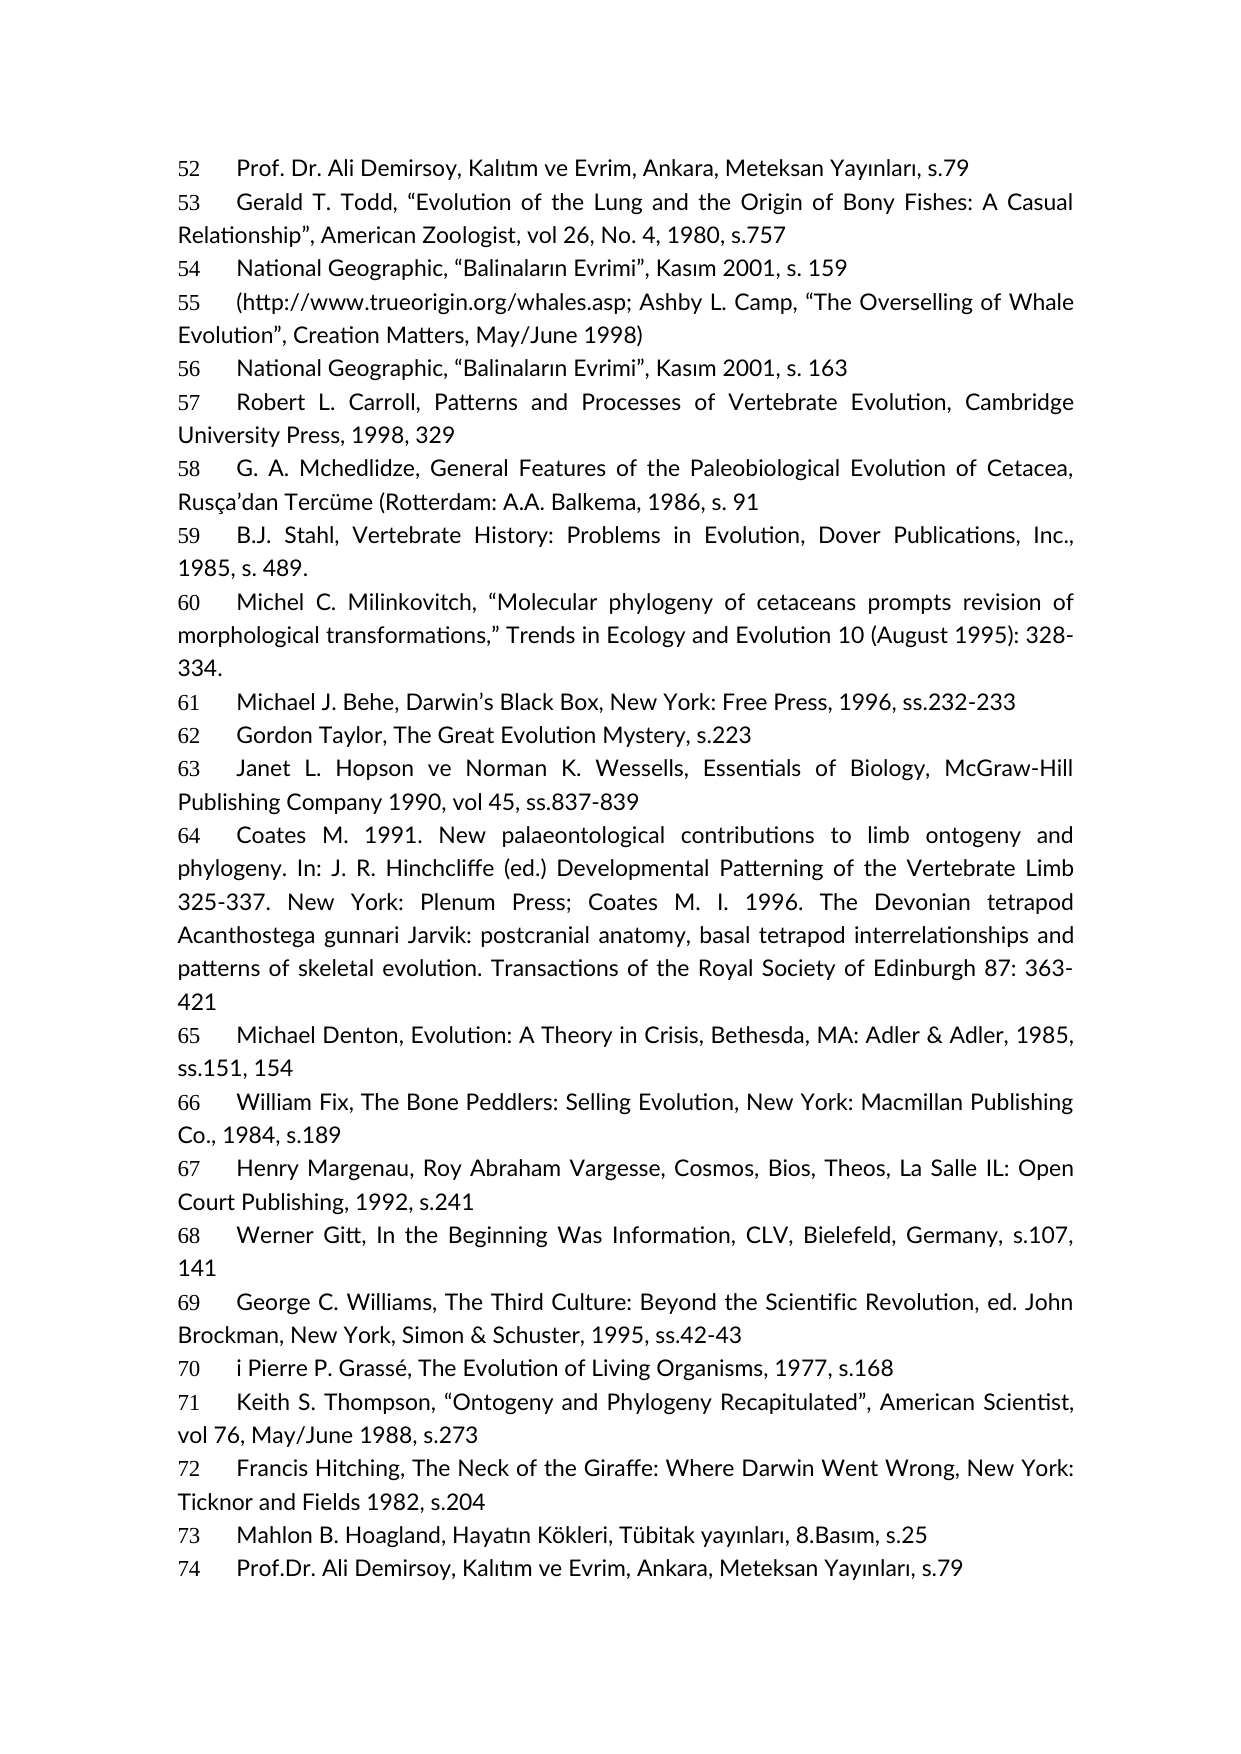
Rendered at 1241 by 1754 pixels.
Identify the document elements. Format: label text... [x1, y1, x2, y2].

list Prof.Dr. Ali Demirsoy, Kalıtım ve Evrim, Ankara, Meteksan Yayınları, s.79 [177, 1550, 1075, 1583]
list Coates M. 1991. New palaeontological contributions to limb ontogeny and phylogeny. In: J. R. Hinchcliffe (ed.) Developmental Patterning of the Vertebrate Limb 325-337. New York: Plenum Press; Coates M. I. 1996. The Devonian tetrapod Acanthostega gunnari Jarvik: postcranial anatomy, basal tetrapod interrelationships and patterns of skeletal evolution. Transactions of the Royal Society of Edinburgh 87: 363-421 [177, 817, 1075, 1017]
list National Geographic, “Balinaların Evrimi”, Kasım 2001, s. 163 [177, 350, 1075, 383]
list George C. Williams, The Third Culture: Beyond the Scientific Revolution, ed. John Brockman, New York, Simon & Schuster, 1995, ss.42-43 [177, 1283, 1075, 1350]
list National Geographic, “Balinaların Evrimi”, Kasım 2001, s. 159 [177, 250, 1075, 283]
list i Pierre P. Grassé, The Evolution of Living Organisms, 1977, s.168 [177, 1350, 1075, 1383]
list Mahlon B. Hoagland, Hayatın Kökleri, Tübitak yayınları, 8.Basım, s.25 [177, 1517, 1075, 1550]
list Gerald T. Todd, “Evolution of the Lung and the Origin of Bony Fishes: A Casual Relationship”, American Zoologist, vol 26, No. 4, 1980, s.757 [177, 183, 1075, 250]
list G. A. Mchedlidze, General Features of the Paleobiological Evolution of Cetacea, Rusça’dan Tercüme (Rotterdam: A.A. Balkema, 1986, s. 91 [177, 450, 1075, 517]
list B.J. Stahl, Vertebrate History: Problems in Evolution, Dover Publications, Inc., 1985, s. 489. [177, 517, 1075, 583]
list Keith S. Thompson, “Ontogeny and Phylogeny Recapitulated”, American Scientist, vol 76, May/June 1988, s.273 [177, 1383, 1075, 1450]
list William Fix, The Bone Peddlers: Selling Evolution, New York: Macmillan Publishing Co., 1984, s.189 [177, 1083, 1075, 1150]
list Henry Margenau, Roy Abraham Vargesse, Cosmos, Bios, Theos, La Salle IL: Open Court Publishing, 1992, s.241 [177, 1150, 1075, 1217]
list Gordon Taylor, The Great Evolution Mystery, s.223 [177, 717, 1075, 750]
list Prof. Dr. Ali Demirsoy, Kalıtım ve Evrim, Ankara, Meteksan Yayınları, s.79 [177, 150, 1075, 183]
list Michel C. Milinkovitch, “Molecular phylogeny of cetaceans prompts revision of morphological transformations,” Trends in Ecology and Evolution 10 (August 1995): 328-334. [177, 583, 1075, 683]
list (http://www.trueorigin.org/whales.asp; Ashby L. Camp, “The Overselling of Whale Evolution”, Creation Matters, May/June 1998) [177, 283, 1075, 350]
list Michael Denton, Evolution: A Theory in Crisis, Bethesda, MA: Adler & Adler, 1985, ss.151, 154 [177, 1017, 1075, 1083]
list Robert L. Carroll, Patterns and Processes of Vertebrate Evolution, Cambridge University Press, 1998, 329 [177, 383, 1075, 450]
list Werner Gitt, In the Beginning Was Information, CLV, Bielefeld, Germany, s.107, 141 [177, 1217, 1075, 1283]
list Michael J. Behe, Darwin’s Black Box, New York: Free Press, 1996, ss.232-233 [177, 683, 1075, 717]
list Janet L. Hopson ve Norman K. Wessells, Essentials of Biology, McGraw-Hill Publishing Company 1990, vol 45, ss.837-839 [177, 750, 1075, 817]
list Francis Hitching, The Neck of the Giraffe: Where Darwin Went Wrong, New York: Ticknor and Fields 1982, s.204 [177, 1450, 1075, 1517]
